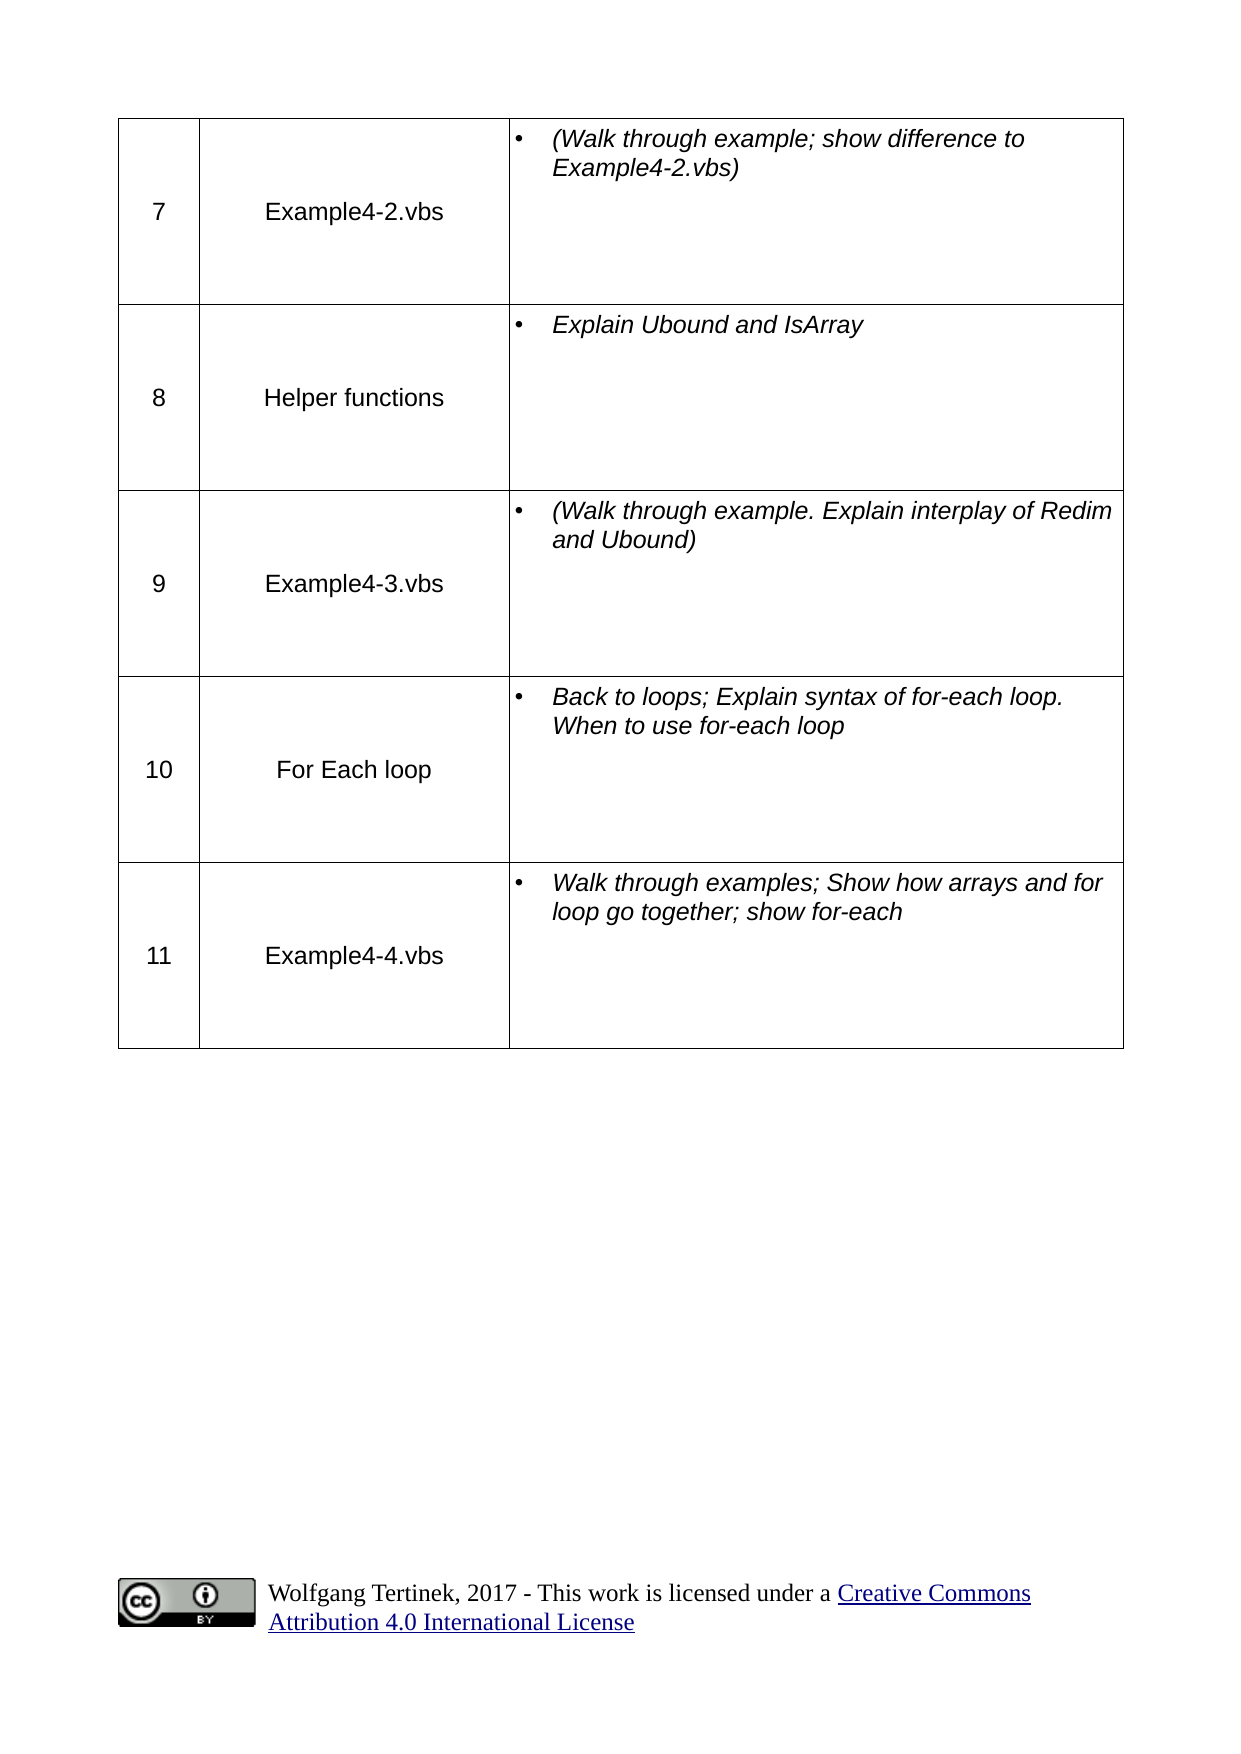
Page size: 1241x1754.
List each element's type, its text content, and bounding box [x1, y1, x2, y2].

table_cell 7 [119, 119, 199, 304]
table_cell For Each loop [200, 677, 509, 862]
table_cell Walk through examples; Show how arrays and for loop go together; show for-each [510, 863, 1123, 1048]
table_cell 9 [119, 491, 199, 676]
table_cell Back to loops; Explain syntax of for-each loop. When to use for-each loop [510, 677, 1123, 862]
table_cell (Walk through example; show difference to Example4-2.vbs) [510, 119, 1123, 304]
table_cell 8 [119, 305, 199, 490]
table_cell Example4-4.vbs [200, 863, 509, 1048]
table_cell Example4-3.vbs [200, 491, 509, 676]
picture [118, 1578, 256, 1627]
table_cell (Walk through example. Explain interplay of Redim and Ubound) [510, 491, 1123, 676]
table_cell 10 [119, 677, 199, 862]
table_cell 11 [119, 863, 199, 1048]
table_cell Explain Ubound and IsArray [510, 305, 1123, 490]
table_cell Helper functions [200, 305, 509, 490]
table_cell Example4-2.vbs [200, 119, 509, 304]
